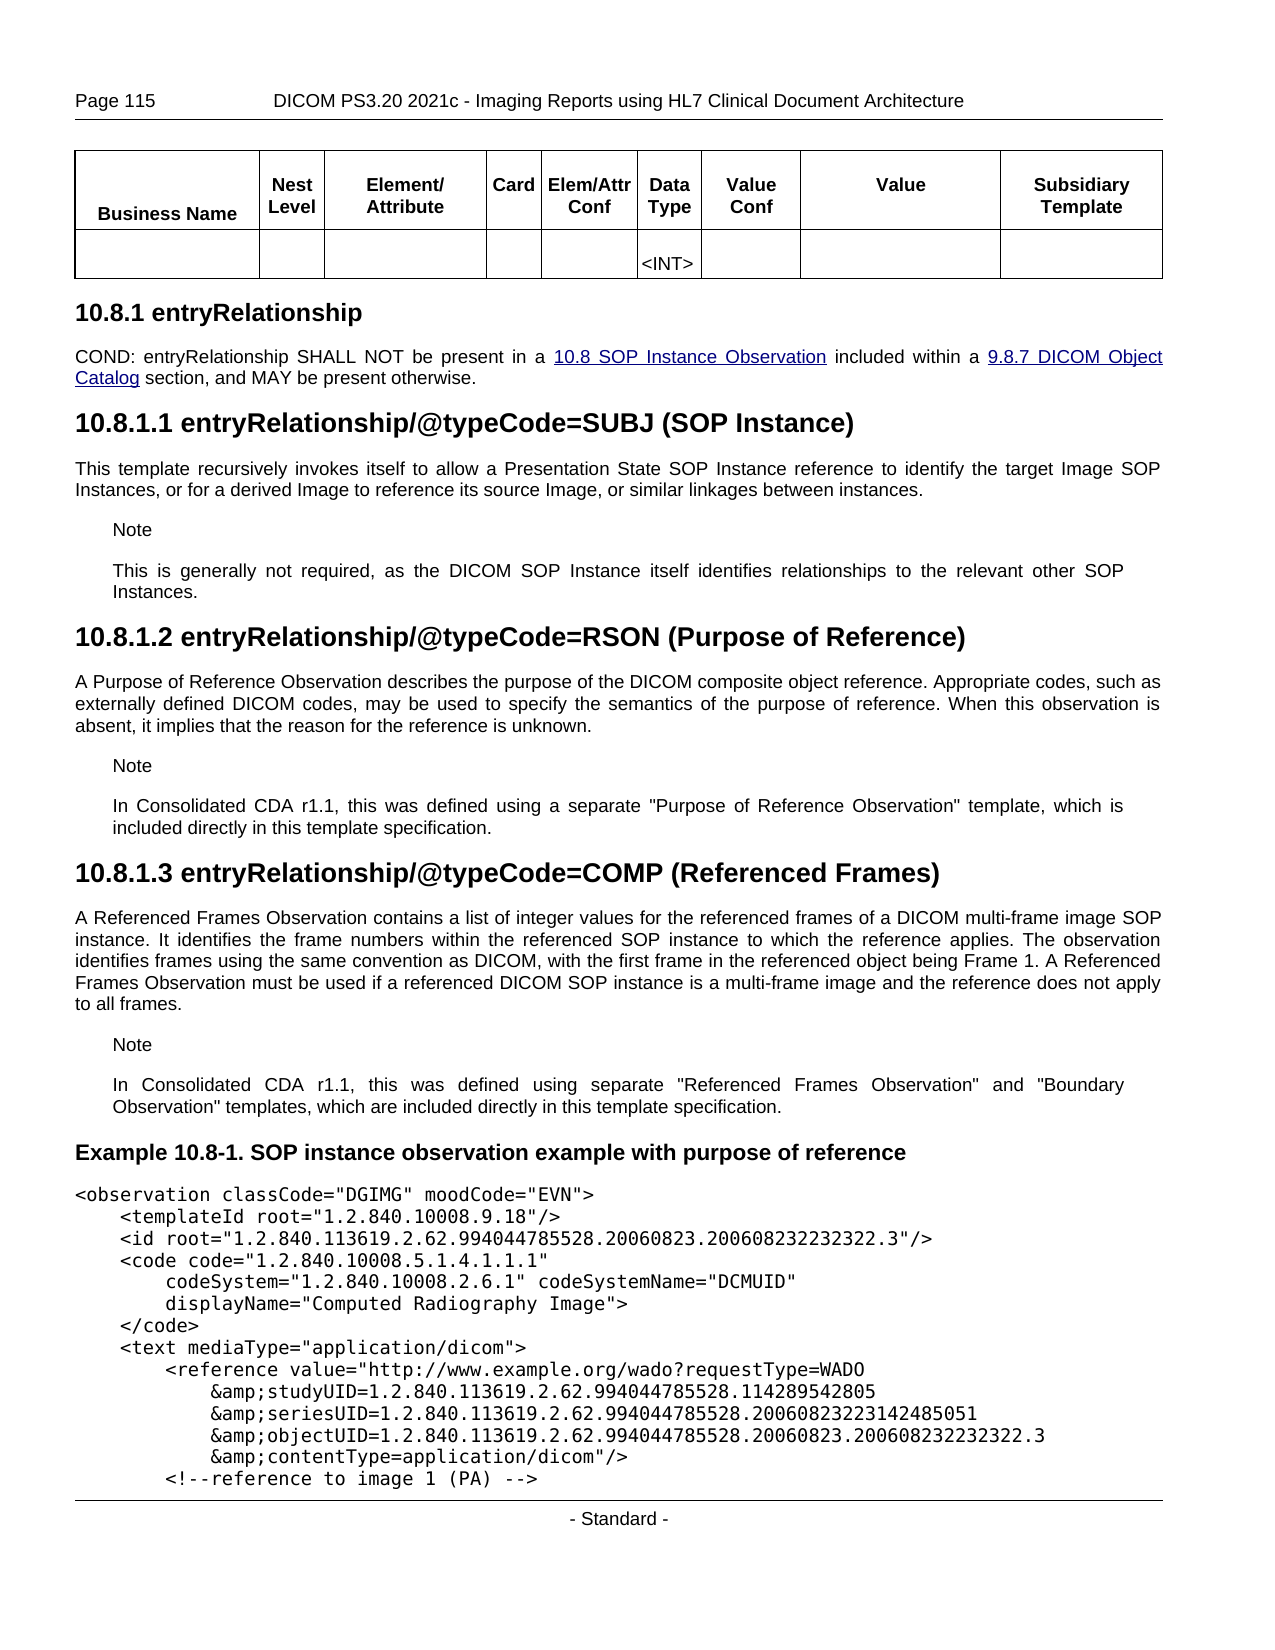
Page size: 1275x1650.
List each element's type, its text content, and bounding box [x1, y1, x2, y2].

table_cell [260, 230, 324, 278]
table_header Nest Level [260, 151, 324, 228]
text Note [112, 1033, 1125, 1055]
table_header Elem/Attr Conf [542, 151, 637, 228]
table_cell [702, 230, 800, 278]
table_header Card [487, 151, 541, 228]
table_header Value [801, 151, 1000, 228]
table_header Value Conf [702, 151, 800, 228]
text Note [112, 519, 1125, 541]
text This template recursively invokes itself to allow a Presentation State SOP Instance reference to identify the target Image SOP Instances, or for a derived Image to reference its source Image, or similar linkages between instances. [75, 457, 1162, 500]
table_header Business Name [76, 151, 259, 228]
text 10.8.1 entryRelationship [75, 298, 1162, 327]
table_cell [76, 230, 259, 278]
text Example 10.8-1. SOP instance observation example with purpose of reference [75, 1139, 1162, 1165]
table_header Subsidiary Template [1001, 151, 1162, 228]
table_header Data Type [638, 151, 701, 228]
table_cell [325, 230, 486, 278]
text <observation classCode="DGIMG" moodCode="EVN"> <templateId root="1.2.840.10008.9.18"/> <id root="1.2.840.113619.2.62.994044785528.20060823.200608232232322.3"/> <code code="1.2.840.10008.5.1.4.1.1.1" codeSystem="1.2.840.10008.2.6.1" codeSystemName="DCMUID" displayName="Computed Radiography Image"> </code> <text mediaType="application/dicom"> <reference value="http://www.example.org/wado?requestType=WADO &amp;studyUID=1.2.840.113619.2.62.994044785528.114289542805 &amp;seriesUID=1.2.840.113619.2.62.994044785528.20060823223142485051 &amp;objectUID=1.2.840.113619.2.62.994044785528.20060823.200608232232322.3 &amp;contentType=application/dicom"/> <!--reference to image 1 (PA) --> [75, 1184, 1162, 1490]
table_cell [487, 230, 541, 278]
text Note [112, 755, 1125, 776]
text 10.8.1.3 entryRelationship/@typeCode=COMP (Referenced Frames) [75, 857, 1162, 888]
text COND: entryRelationship SHALL NOT be present in a 10.8 SOP Instance Observation included within a 9.8.7 DICOM Object Catalog section, and MAY be present otherwise. [75, 345, 1162, 388]
table_cell [542, 230, 637, 278]
text In Consolidated CDA r1.1, this was defined using separate "Referenced Frames Observation" and "Boundary Observation" templates, which are included directly in this template specification. [112, 1074, 1125, 1117]
table_cell [1001, 230, 1162, 278]
text A Referenced Frames Observation contains a list of integer values for the referenced frames of a DICOM multi-frame image SOP instance. It identifies the frame numbers within the referenced SOP instance to which the reference applies. The observation identifies frames using the same convention as DICOM, with the first frame in the referenced object being Frame 1. A Referenced Frames Observation must be used if a referenced DICOM SOP instance is a multi-frame image and the reference does not apply to all frames. [75, 907, 1162, 1015]
text 10.8.1.1 entryRelationship/@typeCode=SUBJ (SOP Instance) [75, 407, 1162, 438]
text In Consolidated CDA r1.1, this was defined using a separate "Purpose of Reference Observation" template, which is included directly in this template specification. [112, 795, 1125, 838]
text A Purpose of Reference Observation describes the purpose of the DICOM composite object reference. Appropriate codes, such as externally defined DICOM codes, may be used to specify the semantics of the purpose of reference. When this observation is absent, it implies that the reason for the reference is unknown. [75, 671, 1162, 736]
text This is generally not required, as the DICOM SOP Instance itself identifies relationships to the relevant other SOP Instances. [112, 559, 1125, 603]
table_cell <INT> [638, 230, 701, 278]
table_header Element/​Attribute [325, 151, 486, 228]
text 10.8.1.2 entryRelationship/@typeCode=RSON (Purpose of Reference) [75, 621, 1162, 653]
table_cell [801, 230, 1000, 278]
